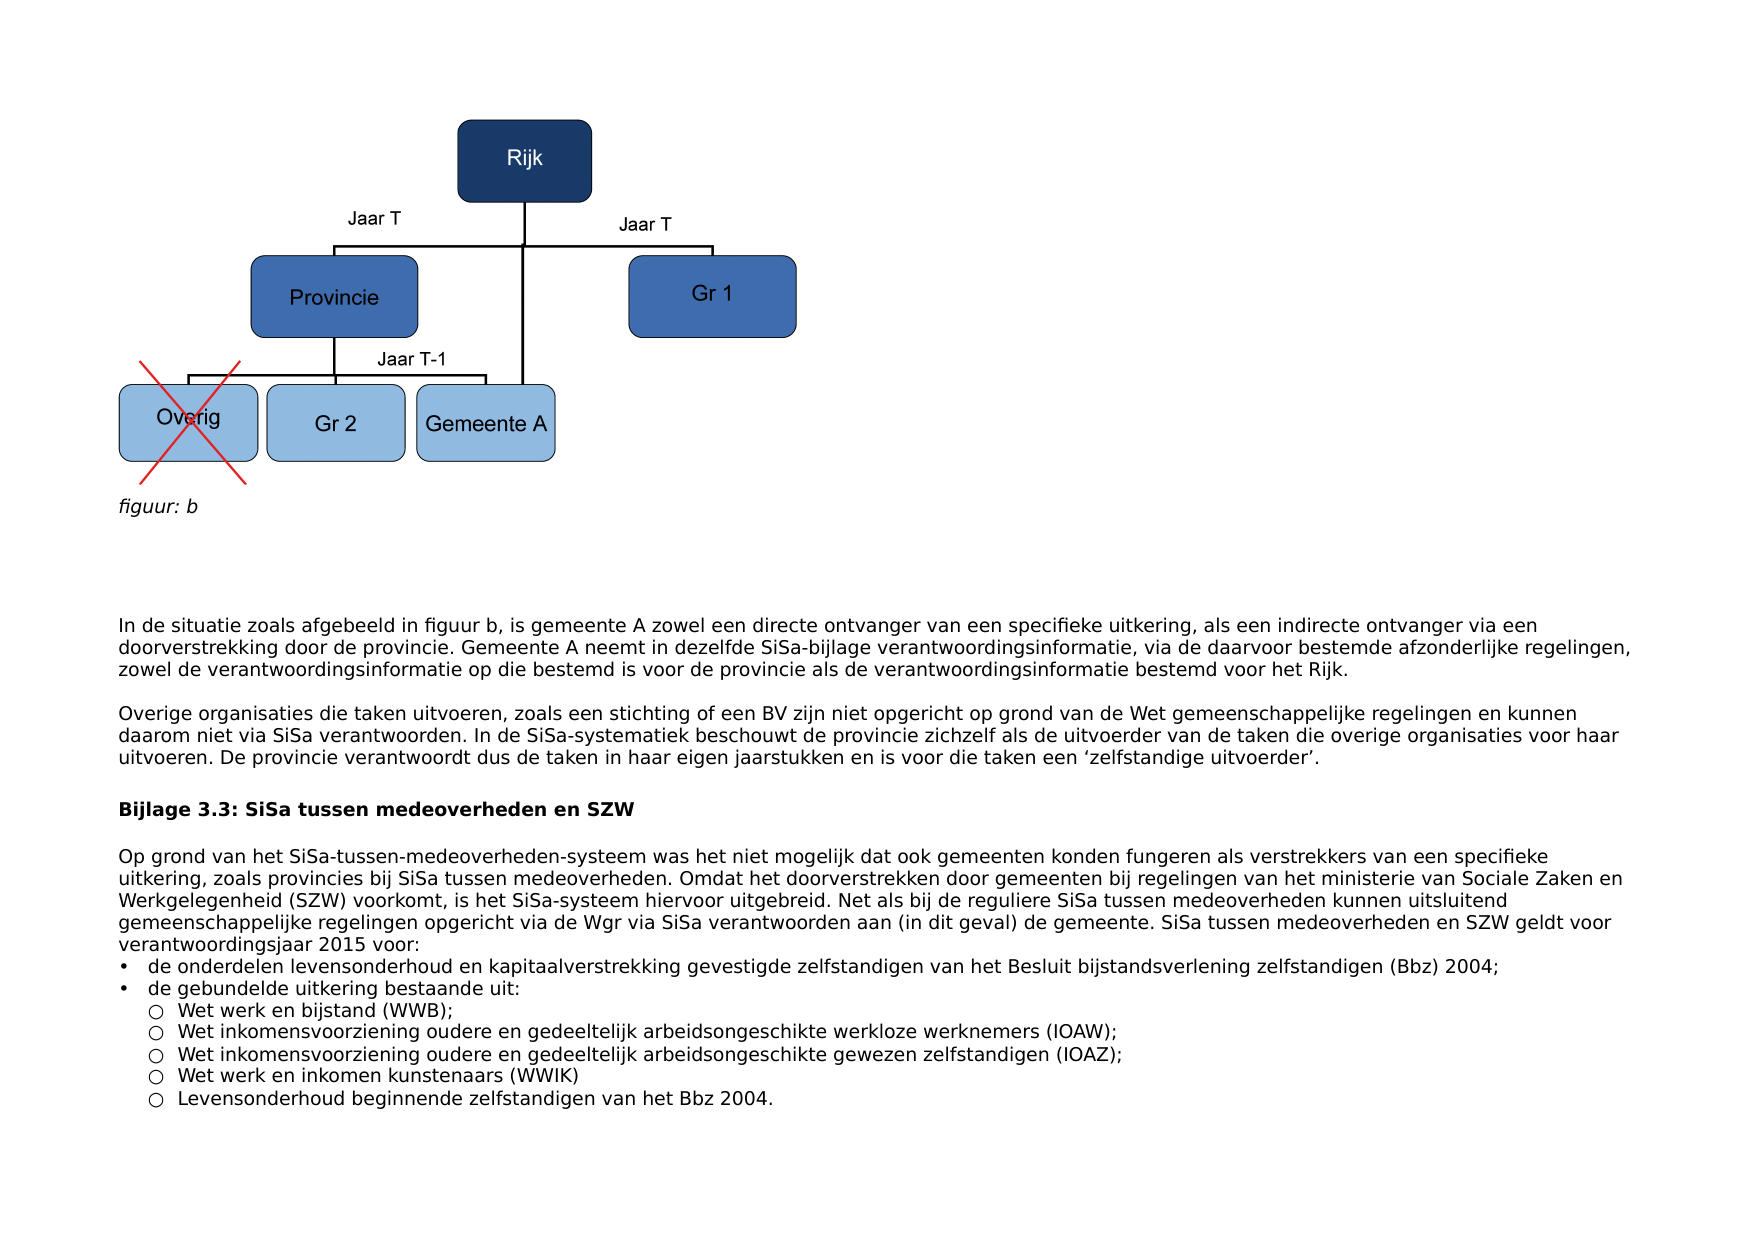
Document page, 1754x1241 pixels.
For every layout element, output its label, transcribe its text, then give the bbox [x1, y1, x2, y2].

text ○ Levensonderhoud beginnende zelfstandigen van het Bbz 2004. [148, 1087, 1636, 1109]
text figuur: b [118, 496, 797, 518]
subtitle Bijlage 3.3: SiSa tussen medeoverheden en SZW [118, 799, 1636, 821]
picture [118, 118, 798, 485]
text In de situatie zoals afgebeeld in figuur b, is gemeente A zowel een directe ontvanger van een specifieke uitkering, als een indirecte ontvanger via een doorverstrekking door de provincie. Gemeente A neemt in dezelfde SiSa-bijlage verantwoordingsinformatie, via de daarvoor bestemde afzonderlijke regelingen, zowel de verantwoordingsinformatie op die bestemd is voor de provincie als de verantwoordingsinformatie bestemd voor het Rijk. [118, 615, 1636, 681]
text ○ Wet inkomensvoorziening oudere en gedeeltelijk arbeidsongeschikte werkloze werknemers (IOAW); [148, 1021, 1636, 1043]
text Overige organisaties die taken uitvoeren, zoals een stichting of een BV zijn niet opgericht op grond van de Wet gemeenschappelijke regelingen en kunnen daarom niet via SiSa verantwoorden. In de SiSa-systematiek beschouwt de provincie zichzelf als de uitvoerder van de taken die overige organisaties voor haar uitvoeren. De provincie verantwoordt dus de taken in haar eigen jaarstukken en is voor die taken een ‘zelfstandige uitvoerder’. [118, 703, 1636, 769]
text Op grond van het SiSa-tussen-medeoverheden-systeem was het niet mogelijk dat ook gemeenten konden fungeren als verstrekkers van een specifieke uitkering, zoals provincies bij SiSa tussen medeoverheden. Omdat het doorverstrekken door gemeenten bij regelingen van het ministerie van Sociale Zaken en Werkgelegenheid (SZW) voorkomt, is het SiSa-systeem hiervoor uitgebreid. Net als bij de reguliere SiSa tussen medeoverheden kunnen uitsluitend gemeenschappelijke regelingen opgericht via de Wgr via SiSa verantwoorden aan (in dit geval) de gemeente. SiSa tussen medeoverheden en SZW geldt voor verantwoordingsjaar 2015 voor: [118, 846, 1636, 956]
text ○ Wet werk en bijstand (WWB); [148, 999, 1636, 1021]
text • de gebundelde uitkering bestaande uit: [118, 977, 1636, 999]
text ○ Wet inkomensvoorziening oudere en gedeeltelijk arbeidsongeschikte gewezen zelfstandigen (IOAZ); [148, 1043, 1636, 1065]
text ○ Wet werk en inkomen kunstenaars (WWIK) [148, 1065, 1636, 1087]
text • de onderdelen levensonderhoud en kapitaalverstrekking gevestigde zelfstandigen van het Besluit bijstandsverlening zelfstandigen (Bbz) 2004; [118, 956, 1636, 977]
